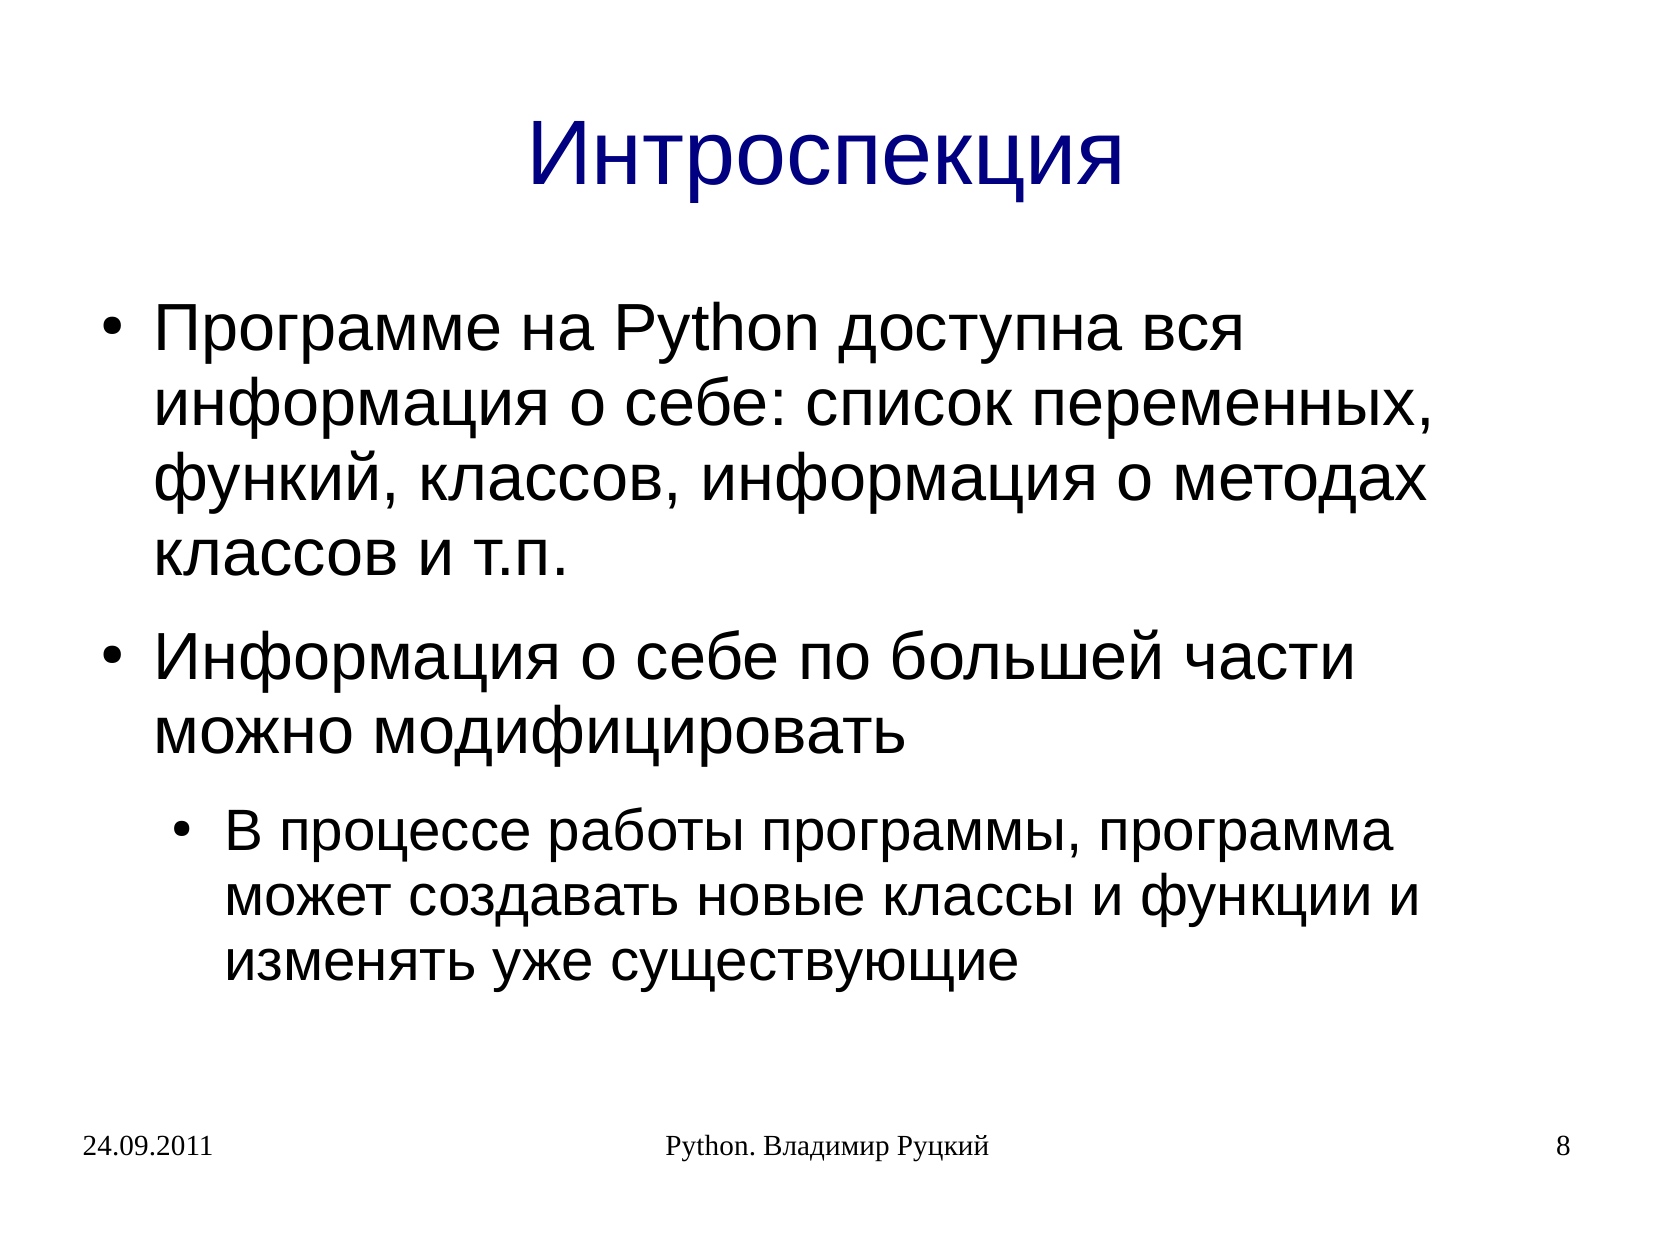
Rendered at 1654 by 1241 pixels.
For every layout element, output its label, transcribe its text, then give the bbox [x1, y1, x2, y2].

title Интроспекция [82, 49, 1571, 257]
list Программе на Python доступна вся информация о себе: список переменных, функий, классов, информация о методах классов и т.п. Информация о себе по большей части можно модифицировать В процессе работы программы, программа может создавать новые классы и функции и изменять уже существующие [82, 290, 1571, 1109]
